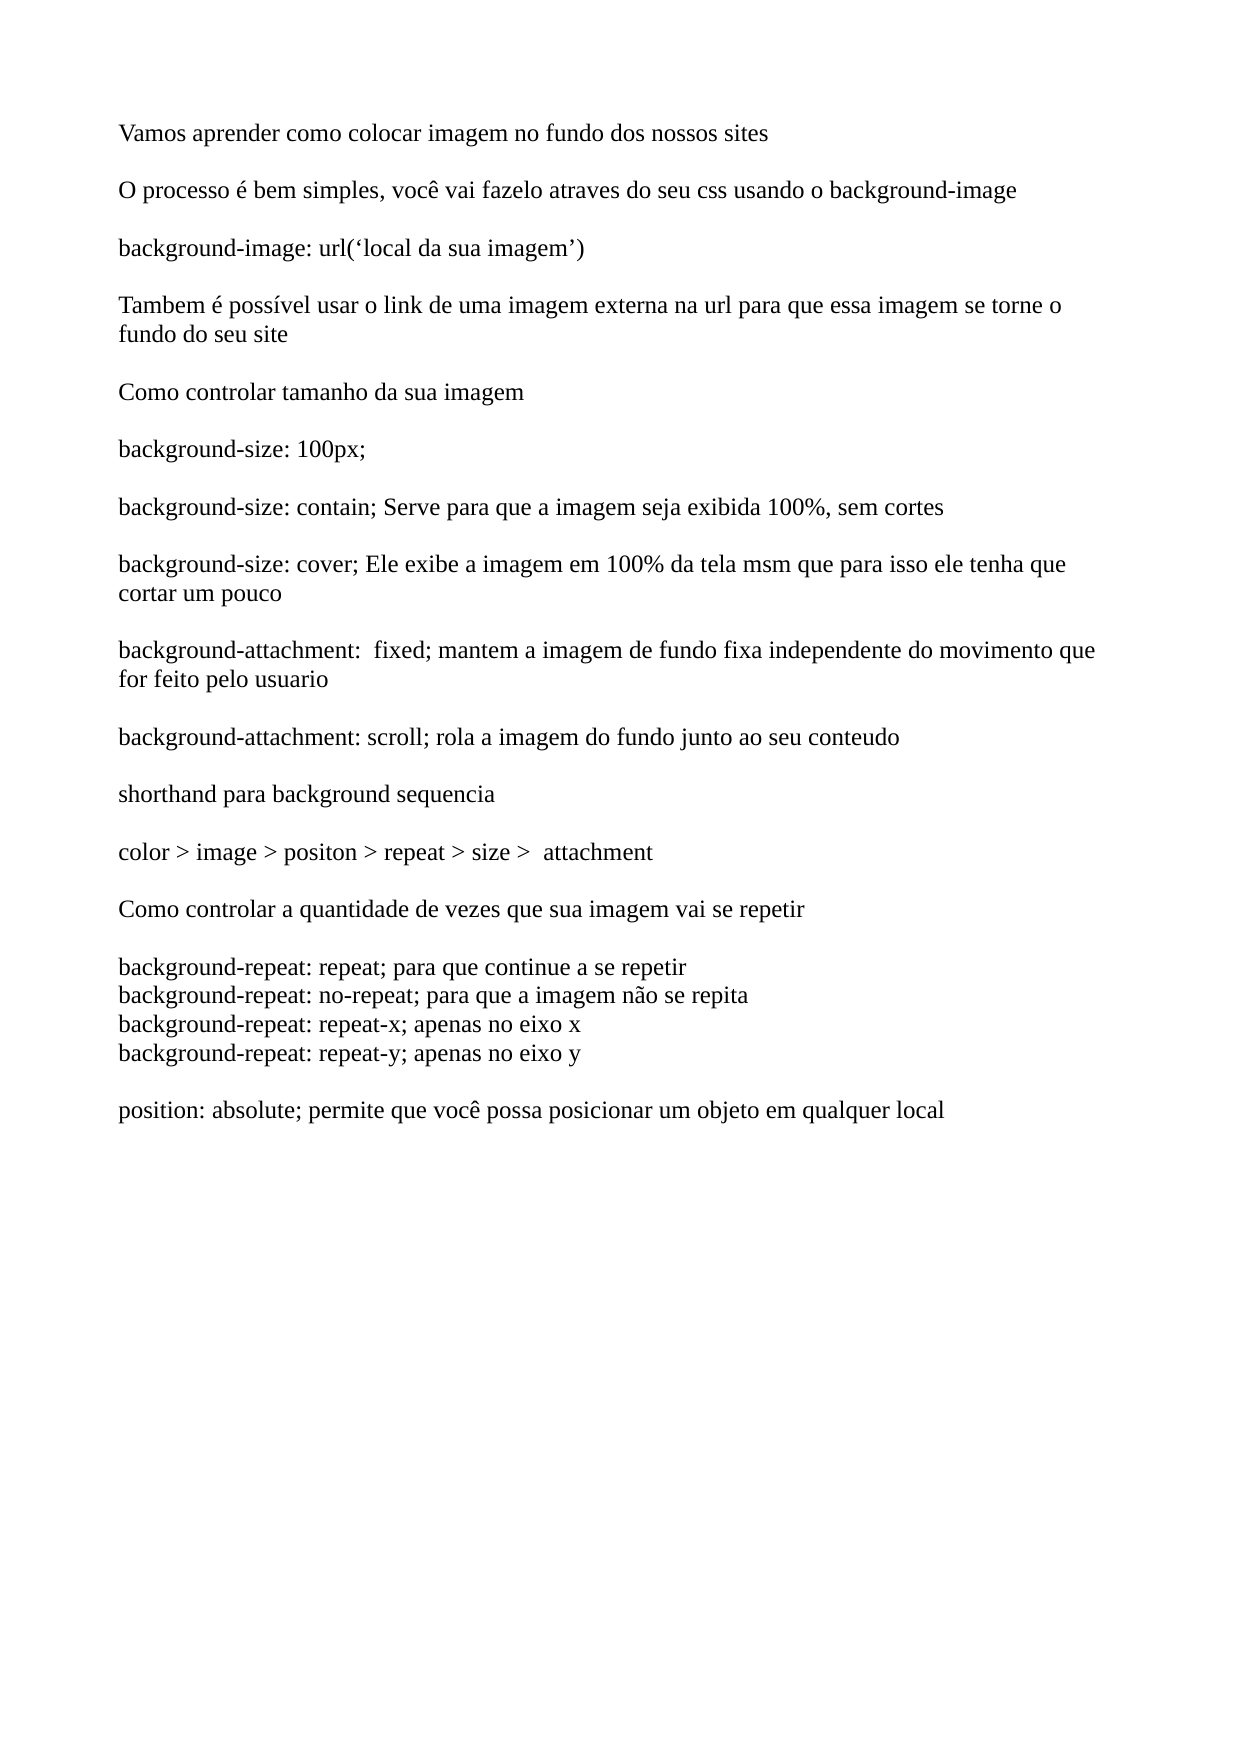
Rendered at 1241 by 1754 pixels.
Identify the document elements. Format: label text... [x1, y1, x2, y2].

text background-repeat: no-repeat; para que a imagem não se repita [118, 981, 1122, 1009]
text background-attachment: scroll; rola a imagem do fundo junto ao seu conteudo [118, 722, 1122, 751]
text Como controlar a quantidade de vezes que sua imagem vai se repetir [118, 894, 1122, 923]
text background-size: 100px; [118, 434, 1122, 463]
text background-attachment: fixed; mantem a imagem de fundo fixa independente do movimento que for feito pelo usuario [118, 636, 1122, 693]
text shorthand para background sequencia [118, 779, 1122, 808]
text background-repeat: repeat-y; apenas no eixo y [118, 1038, 1122, 1067]
text color > image > positon > repeat > size > attachment [118, 837, 1122, 866]
text position: absolute; permite que você possa posicionar um objeto em qualquer local [118, 1096, 1122, 1124]
text Como controlar tamanho da sua imagem [118, 377, 1122, 406]
text Vamos aprender como colocar imagem no fundo dos nossos sites [118, 118, 1122, 147]
text background-size: contain; Serve para que a imagem seja exibida 100%, sem cortes [118, 492, 1122, 521]
text background-size: cover; Ele exibe a imagem em 100% da tela msm que para isso ele tenha que cortar um pouco [118, 549, 1122, 607]
text background-image: url(‘local da sua imagem’) [118, 233, 1122, 262]
text Tambem é possível usar o link de uma imagem externa na url para que essa imagem se torne o fundo do seu site [118, 291, 1122, 348]
text background-repeat: repeat-x; apenas no eixo x [118, 1009, 1122, 1038]
text O processo é bem simples, você vai fazelo atraves do seu css usando o background-image [118, 176, 1122, 204]
text background-repeat: repeat; para que continue a se repetir [118, 952, 1122, 981]
